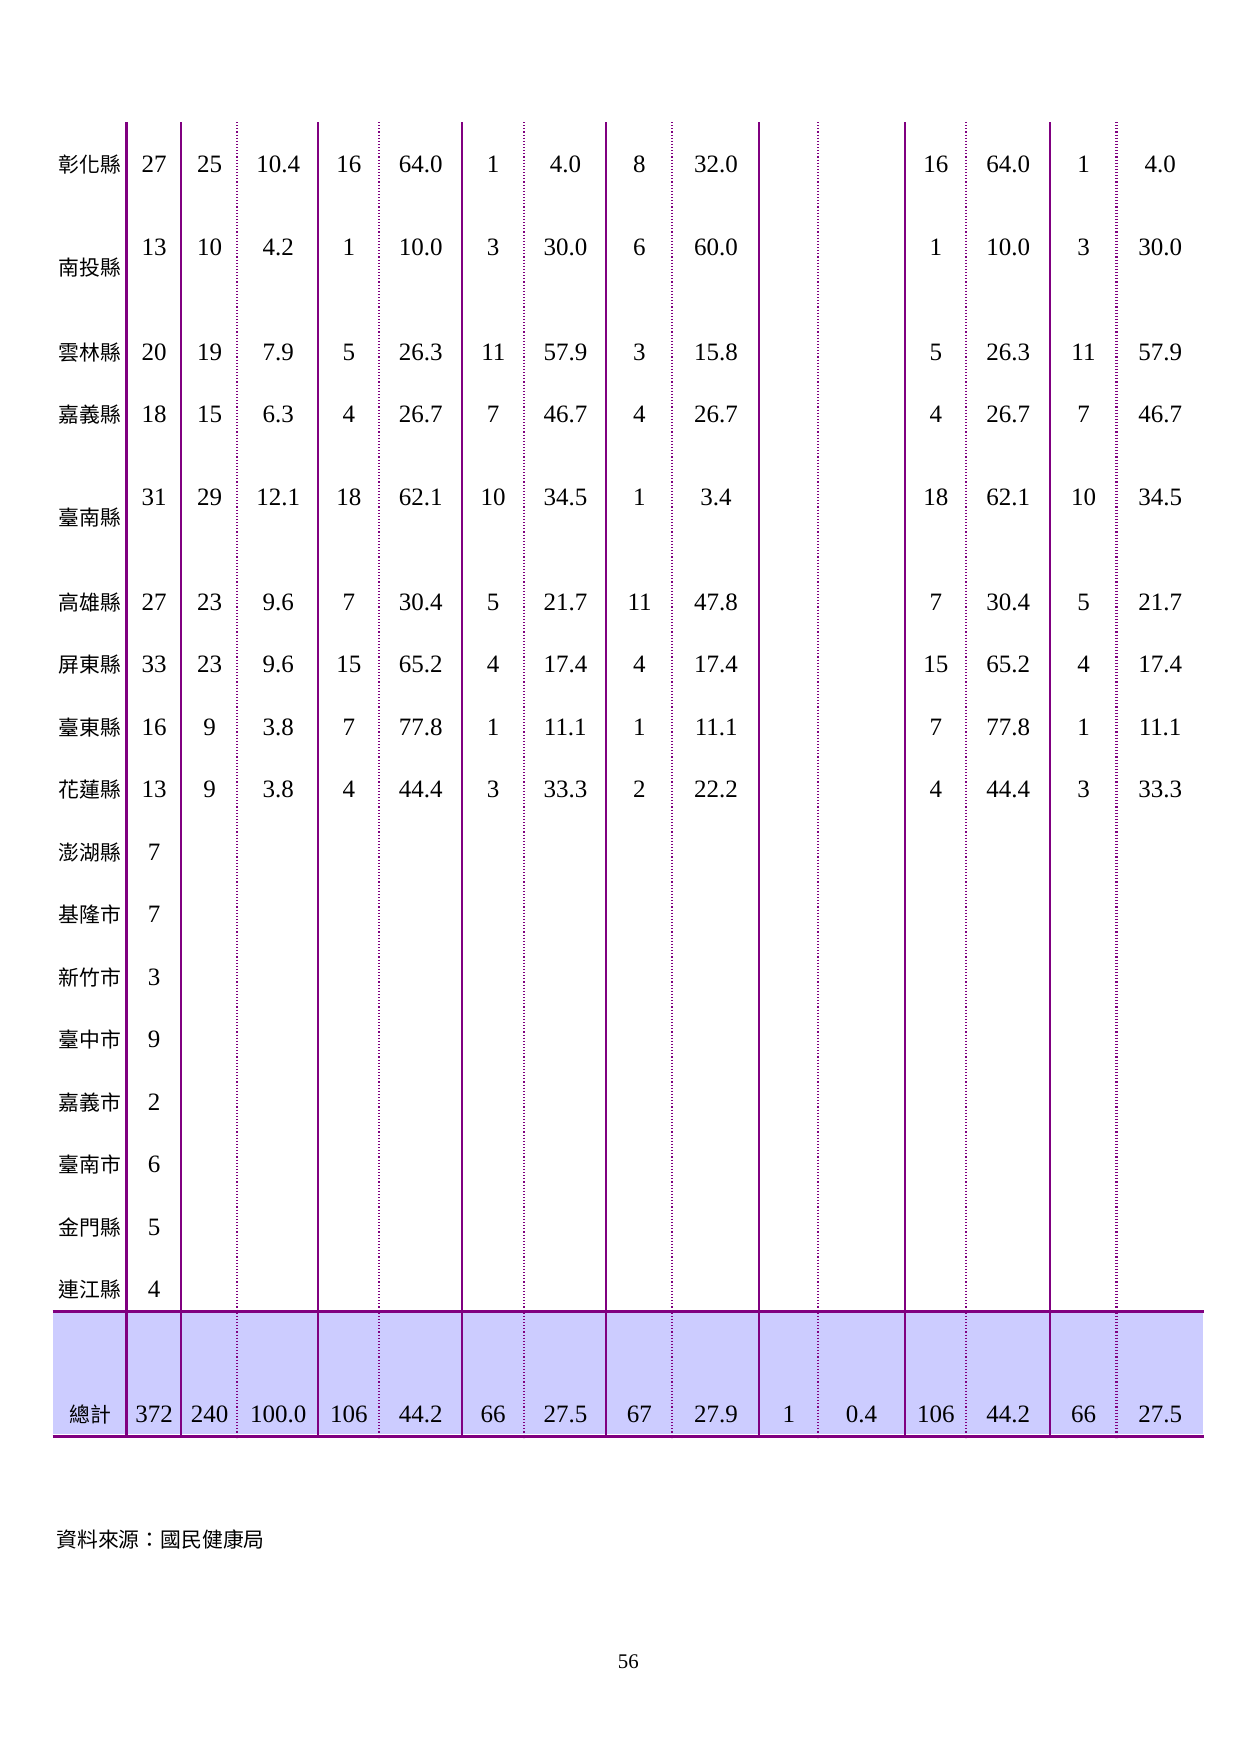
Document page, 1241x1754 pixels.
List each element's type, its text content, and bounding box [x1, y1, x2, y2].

table_cell [319, 810, 379, 872]
table_cell 13 [128, 747, 180, 809]
table_cell [607, 1060, 672, 1122]
table_cell [966, 872, 1049, 934]
table_cell [237, 810, 317, 872]
table_cell 106 [319, 1313, 379, 1434]
table_cell 11.1 [524, 685, 605, 747]
table_cell 26.7 [966, 372, 1049, 434]
table_cell [463, 935, 524, 997]
table_cell [607, 997, 672, 1059]
table_cell [1116, 935, 1203, 997]
table_cell [237, 872, 317, 934]
table_cell [906, 1185, 966, 1247]
table_cell 44.2 [379, 1313, 461, 1434]
table_cell [1116, 1247, 1203, 1309]
table_cell [524, 1247, 605, 1309]
table_cell 18 [319, 435, 379, 537]
table_cell [237, 1060, 317, 1122]
table_cell [182, 1185, 237, 1247]
table_cell 1 [319, 185, 379, 287]
table_cell 5 [128, 1185, 180, 1247]
table_cell 臺南縣 [53, 435, 125, 537]
table_cell 3 [1051, 747, 1116, 809]
table_cell [463, 872, 524, 934]
table_cell [760, 810, 818, 872]
table_cell 27.5 [1116, 1313, 1203, 1434]
table_cell [524, 1060, 605, 1122]
table_cell 21.7 [1116, 538, 1203, 622]
table_cell 32.0 [672, 122, 758, 184]
table_cell [379, 1247, 461, 1309]
table_cell 4 [319, 747, 379, 809]
table_cell [760, 288, 818, 372]
table_cell 9 [128, 997, 180, 1059]
table_cell 7 [1051, 372, 1116, 434]
table_cell [818, 1122, 904, 1184]
table_cell 1 [1051, 685, 1116, 747]
table_cell [906, 1247, 966, 1309]
table_cell [966, 935, 1049, 997]
table_cell [463, 1185, 524, 1247]
table_cell 33 [128, 622, 180, 684]
table_cell 7 [319, 685, 379, 747]
table_cell 4.0 [1116, 122, 1203, 184]
table_cell 372 [128, 1313, 180, 1434]
table_cell [672, 1185, 758, 1247]
table_cell 4 [319, 372, 379, 434]
table_cell 3 [607, 288, 672, 372]
table_cell 3 [463, 185, 524, 287]
table_cell [607, 872, 672, 934]
table_cell [760, 872, 818, 934]
table_cell 3 [463, 747, 524, 809]
table_cell 連江縣 [53, 1247, 125, 1309]
table_cell 26.7 [672, 372, 758, 434]
table_cell [607, 1185, 672, 1247]
table_cell 5 [463, 538, 524, 622]
table_cell 7.9 [237, 288, 317, 372]
table_cell 15 [319, 622, 379, 684]
table_cell [607, 1247, 672, 1309]
table_cell 5 [319, 288, 379, 372]
table_cell 15.8 [672, 288, 758, 372]
table_cell 基隆市 [53, 872, 125, 934]
table_cell 9.6 [237, 538, 317, 622]
table_cell 66 [463, 1313, 524, 1434]
table_cell [379, 872, 461, 934]
table_cell 1 [760, 1313, 818, 1434]
table_cell 花蓮縣 [53, 747, 125, 809]
table_cell [906, 872, 966, 934]
table_cell 62.1 [966, 435, 1049, 537]
table_cell 9.6 [237, 622, 317, 684]
table_cell 65.2 [966, 622, 1049, 684]
table_cell [818, 435, 904, 537]
table_cell [672, 810, 758, 872]
table_cell 南投縣 [53, 185, 125, 287]
table_cell 1 [906, 185, 966, 287]
table_cell [818, 747, 904, 809]
table_cell 65.2 [379, 622, 461, 684]
table_cell 60.0 [672, 185, 758, 287]
table_cell 6 [128, 1122, 180, 1184]
table_cell [379, 1060, 461, 1122]
table_cell [818, 1247, 904, 1309]
table_cell 26.7 [379, 372, 461, 434]
table_cell 5 [906, 288, 966, 372]
table_cell [760, 435, 818, 537]
table_cell [818, 997, 904, 1059]
table_cell [966, 810, 1049, 872]
table_cell 44.4 [966, 747, 1049, 809]
table_cell [672, 1247, 758, 1309]
table_cell 10 [1051, 435, 1116, 537]
table_cell 7 [906, 538, 966, 622]
table_cell [607, 935, 672, 997]
table_cell 30.0 [524, 185, 605, 287]
table_cell 2 [607, 747, 672, 809]
table_cell [1051, 997, 1116, 1059]
table_cell 0.4 [818, 1313, 904, 1434]
table_cell [1116, 872, 1203, 934]
table_cell 240 [182, 1313, 237, 1434]
table_cell [319, 872, 379, 934]
table_cell 21.7 [524, 538, 605, 622]
table_cell [966, 1060, 1049, 1122]
table_cell [319, 1122, 379, 1184]
table_cell 20 [128, 288, 180, 372]
table_cell [319, 935, 379, 997]
table_cell [966, 1122, 1049, 1184]
table_cell 13 [128, 185, 180, 287]
table_cell [906, 1060, 966, 1122]
table_cell 彰化縣 [53, 122, 125, 184]
table_cell 33.3 [524, 747, 605, 809]
table_cell 64.0 [379, 122, 461, 184]
table_cell [463, 1122, 524, 1184]
table_cell 29 [182, 435, 237, 537]
table_cell 澎湖縣 [53, 810, 125, 872]
table_cell 27.5 [524, 1313, 605, 1434]
table_cell [182, 810, 237, 872]
table_cell [760, 997, 818, 1059]
table_cell [524, 1185, 605, 1247]
table_cell 8 [607, 122, 672, 184]
table_cell [1051, 1247, 1116, 1309]
table_cell 26.3 [966, 288, 1049, 372]
table_cell 44.2 [966, 1313, 1049, 1434]
table_cell [379, 997, 461, 1059]
table_cell 25 [182, 122, 237, 184]
table_cell 22.2 [672, 747, 758, 809]
table_cell [760, 747, 818, 809]
table_cell [672, 935, 758, 997]
table_cell [1051, 935, 1116, 997]
table_cell 臺東縣 [53, 685, 125, 747]
table_cell 臺南市 [53, 1122, 125, 1184]
table_cell [319, 1247, 379, 1309]
table_cell 64.0 [966, 122, 1049, 184]
table_cell [1116, 1060, 1203, 1122]
table_cell 4 [607, 372, 672, 434]
table_cell 7 [128, 810, 180, 872]
table_cell [182, 872, 237, 934]
table_cell 67 [607, 1313, 672, 1434]
table_cell 4.2 [237, 185, 317, 287]
table_cell [463, 1060, 524, 1122]
table_cell 4 [906, 747, 966, 809]
table_cell 16 [319, 122, 379, 184]
table_cell 11.1 [1116, 685, 1203, 747]
table_cell 16 [906, 122, 966, 184]
table_cell 嘉義市 [53, 1060, 125, 1122]
table_cell 2 [128, 1060, 180, 1122]
table_cell 6 [607, 185, 672, 287]
table_cell [379, 935, 461, 997]
table_cell 5 [1051, 538, 1116, 622]
table_cell [1116, 1185, 1203, 1247]
table_cell [818, 1185, 904, 1247]
table_cell 1 [607, 685, 672, 747]
table_cell 10.0 [966, 185, 1049, 287]
table_cell 100.0 [237, 1313, 317, 1434]
table_cell [1051, 1060, 1116, 1122]
table_cell [966, 997, 1049, 1059]
table_cell [760, 935, 818, 997]
table_cell 1 [463, 685, 524, 747]
table_cell [182, 997, 237, 1059]
table_cell 雲林縣 [53, 288, 125, 372]
table_cell 30.0 [1116, 185, 1203, 287]
table_cell 17.4 [524, 622, 605, 684]
table_cell 34.5 [524, 435, 605, 537]
table_cell 10.0 [379, 185, 461, 287]
table_cell 15 [906, 622, 966, 684]
table_cell 高雄縣 [53, 538, 125, 622]
table_cell [966, 1247, 1049, 1309]
table_cell 77.8 [966, 685, 1049, 747]
table_cell 3.8 [237, 685, 317, 747]
table_cell [237, 1247, 317, 1309]
table_cell 4 [607, 622, 672, 684]
table_cell 6.3 [237, 372, 317, 434]
table_cell 屏東縣 [53, 622, 125, 684]
table_cell [818, 872, 904, 934]
table_cell 11 [607, 538, 672, 622]
table_cell 26.3 [379, 288, 461, 372]
table_cell [524, 1122, 605, 1184]
table_cell 臺中市 [53, 997, 125, 1059]
table_cell [379, 1185, 461, 1247]
table_cell [524, 935, 605, 997]
table_cell [760, 538, 818, 622]
table_cell 1 [1051, 122, 1116, 184]
table_cell [760, 1060, 818, 1122]
table_cell [524, 872, 605, 934]
table_cell 9 [182, 685, 237, 747]
table_cell 11 [1051, 288, 1116, 372]
table_cell [379, 1122, 461, 1184]
table_cell 10.4 [237, 122, 317, 184]
table_cell 57.9 [524, 288, 605, 372]
table_cell 4 [463, 622, 524, 684]
table_cell [760, 1185, 818, 1247]
table_cell 46.7 [1116, 372, 1203, 434]
table_cell [906, 935, 966, 997]
table_cell [818, 538, 904, 622]
table_cell 23 [182, 622, 237, 684]
table_cell [818, 288, 904, 372]
table_cell 1 [607, 435, 672, 537]
table_cell [818, 685, 904, 747]
table_cell [672, 1060, 758, 1122]
table_cell 62.1 [379, 435, 461, 537]
table_cell 7 [319, 538, 379, 622]
table_cell [760, 685, 818, 747]
table_cell 9 [182, 747, 237, 809]
table_cell [607, 1122, 672, 1184]
table_cell 106 [906, 1313, 966, 1434]
table_cell [818, 372, 904, 434]
table_cell 23 [182, 538, 237, 622]
table_cell 27 [128, 122, 180, 184]
table_cell 17.4 [672, 622, 758, 684]
table_cell [524, 997, 605, 1059]
table_cell [966, 1185, 1049, 1247]
table_cell [672, 872, 758, 934]
table_cell 47.8 [672, 538, 758, 622]
table_cell [1051, 1185, 1116, 1247]
table_cell 7 [128, 872, 180, 934]
table_cell 總計 [53, 1313, 125, 1434]
table_cell [818, 810, 904, 872]
table_cell 4 [906, 372, 966, 434]
table_cell [906, 1122, 966, 1184]
table_cell 33.3 [1116, 747, 1203, 809]
table_cell [463, 1247, 524, 1309]
table_cell [319, 1185, 379, 1247]
table_cell 10 [182, 185, 237, 287]
table_cell 11 [463, 288, 524, 372]
table_cell 19 [182, 288, 237, 372]
table_cell [237, 935, 317, 997]
table_cell [906, 997, 966, 1059]
table_cell [818, 185, 904, 287]
table_cell [818, 622, 904, 684]
table_cell [672, 1122, 758, 1184]
table_cell 4 [128, 1247, 180, 1309]
table_cell [818, 122, 904, 184]
table_cell [182, 1060, 237, 1122]
table_cell 1 [463, 122, 524, 184]
table_cell [237, 1185, 317, 1247]
table_cell [182, 935, 237, 997]
table_cell 17.4 [1116, 622, 1203, 684]
table_cell 3 [1051, 185, 1116, 287]
table_cell [379, 810, 461, 872]
table_cell 66 [1051, 1313, 1116, 1434]
table_cell 46.7 [524, 372, 605, 434]
text 資料來源：國民健康局 [56, 1497, 1106, 1559]
table_cell 44.4 [379, 747, 461, 809]
table_cell 4.0 [524, 122, 605, 184]
table_cell [237, 997, 317, 1059]
table_cell 7 [906, 685, 966, 747]
table_cell 4 [1051, 622, 1116, 684]
table_cell 57.9 [1116, 288, 1203, 372]
table_cell [524, 810, 605, 872]
table_cell 11.1 [672, 685, 758, 747]
table_cell 金門縣 [53, 1185, 125, 1247]
table_cell [760, 185, 818, 287]
table_cell [760, 372, 818, 434]
table_cell [760, 122, 818, 184]
table_cell [463, 997, 524, 1059]
table_cell [760, 1247, 818, 1309]
table_cell 3 [128, 935, 180, 997]
table_cell 嘉義縣 [53, 372, 125, 434]
table_cell 77.8 [379, 685, 461, 747]
table_cell [1051, 872, 1116, 934]
table_cell [237, 1122, 317, 1184]
table_cell [319, 997, 379, 1059]
table_cell 30.4 [966, 538, 1049, 622]
table_cell 12.1 [237, 435, 317, 537]
table_cell 16 [128, 685, 180, 747]
table_cell [818, 935, 904, 997]
table_cell 7 [463, 372, 524, 434]
table_cell 18 [128, 372, 180, 434]
table_cell [1051, 1122, 1116, 1184]
table_cell [906, 810, 966, 872]
table_cell 3.8 [237, 747, 317, 809]
table_cell 27.9 [672, 1313, 758, 1434]
table_cell 34.5 [1116, 435, 1203, 537]
table_cell [182, 1122, 237, 1184]
table_cell [760, 1122, 818, 1184]
table_cell 3.4 [672, 435, 758, 537]
table_cell 18 [906, 435, 966, 537]
table_cell 新竹市 [53, 935, 125, 997]
table_cell 10 [463, 435, 524, 537]
table_cell [463, 810, 524, 872]
table_cell [672, 997, 758, 1059]
table_cell [1051, 810, 1116, 872]
table_cell [1116, 810, 1203, 872]
table_cell [1116, 1122, 1203, 1184]
table_cell [182, 1247, 237, 1309]
table_cell 15 [182, 372, 237, 434]
table_cell [319, 1060, 379, 1122]
table_cell 31 [128, 435, 180, 537]
table_cell 30.4 [379, 538, 461, 622]
table_cell [818, 1060, 904, 1122]
table_cell 27 [128, 538, 180, 622]
table_cell [607, 810, 672, 872]
table_cell [760, 622, 818, 684]
table_cell [1116, 997, 1203, 1059]
